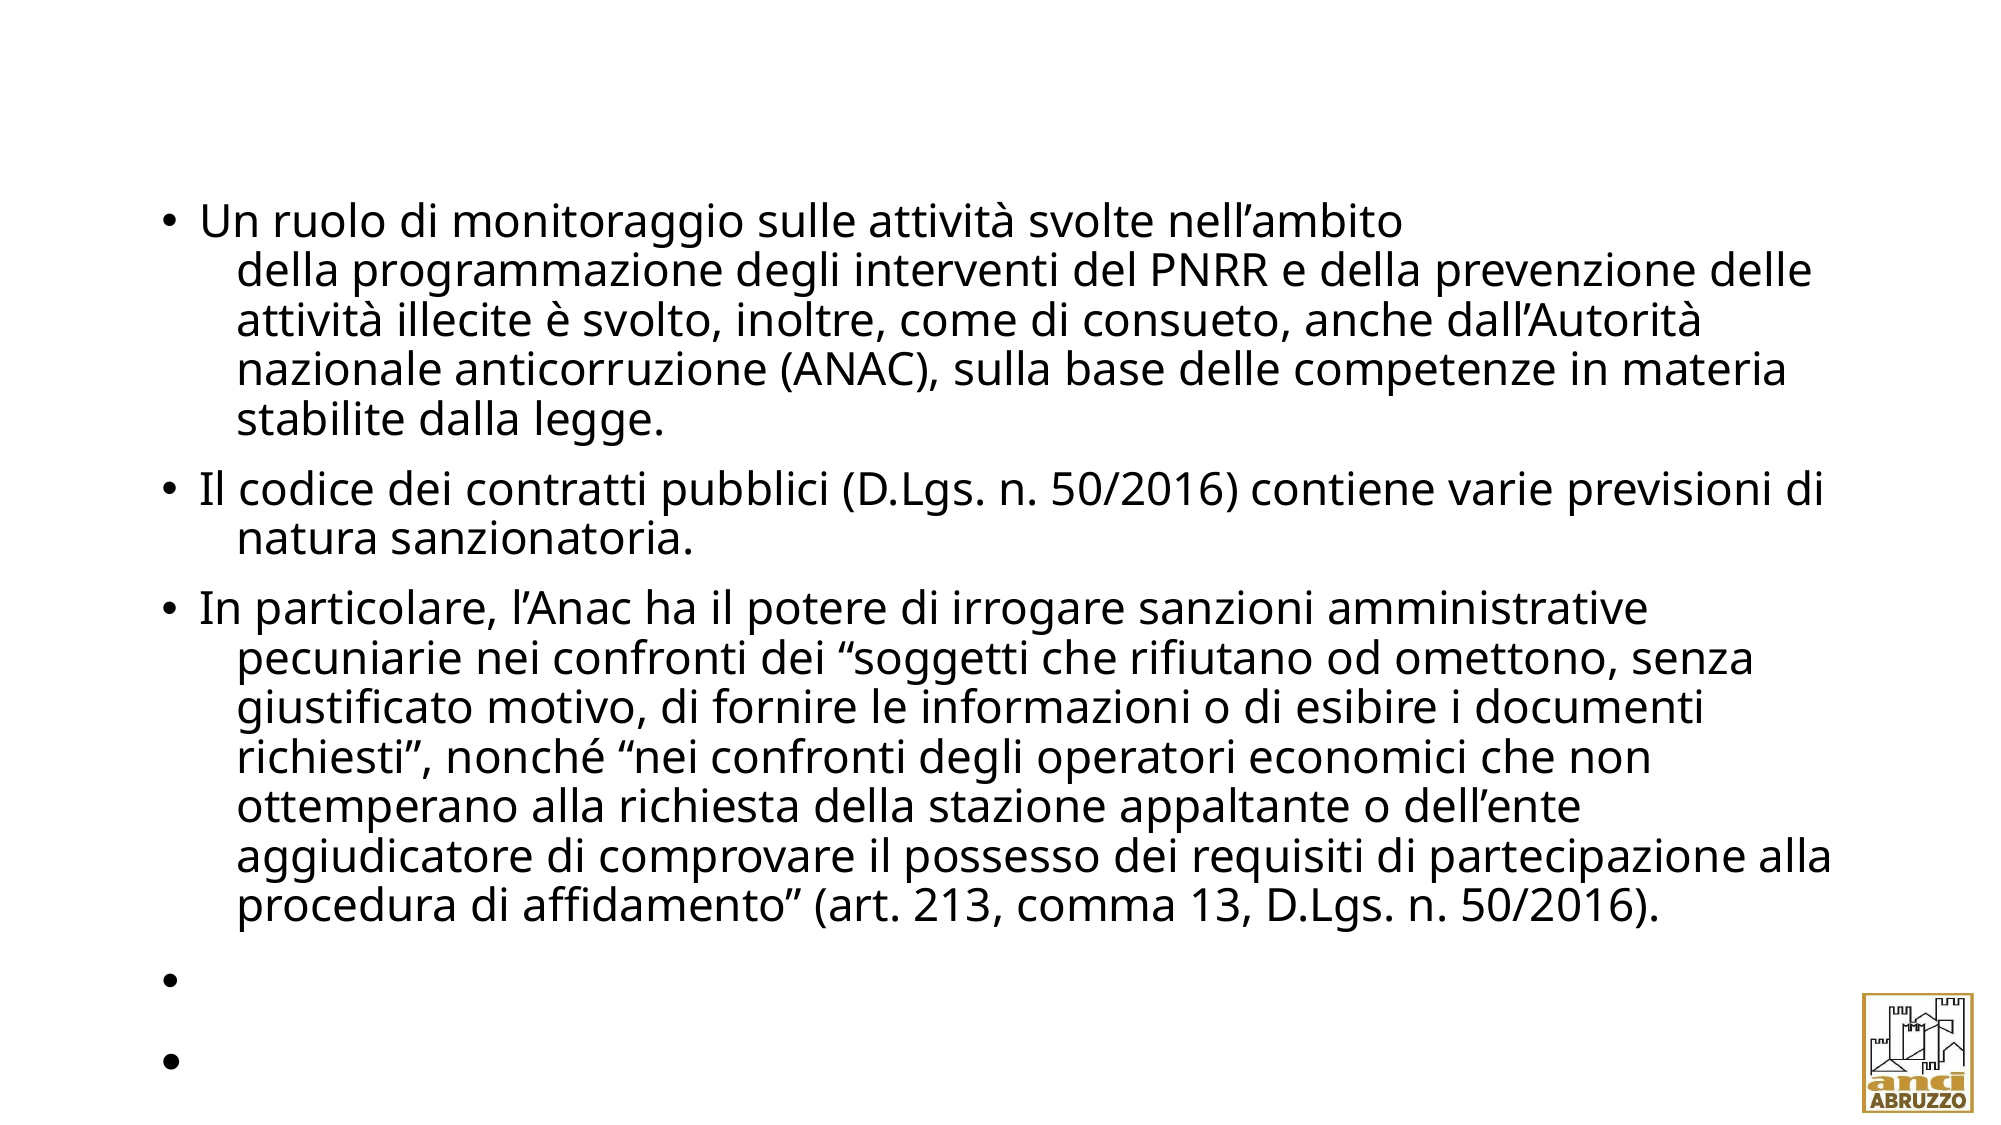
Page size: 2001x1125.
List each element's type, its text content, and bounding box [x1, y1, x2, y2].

list Un ruolo di monitoraggio sulle attività svolte nell’ambito della programmazione degli interventi del PNRR e della prevenzione delle attività illecite è svolto, inoltre, come di consueto, anche dall’Autorità nazionale anticorruzione (ANAC), sulla base delle competenze in materia stabilite dalla legge. Il codice dei contratti pubblici (D.Lgs. n. 50/2016) contiene varie previsioni di natura sanzionatoria. In particolare, l’Anac ha il potere di irrogare sanzioni amministrative pecuniarie nei confronti dei “soggetti che rifiutano od omettono, senza giustificato motivo, di fornire le informazioni o di esibire i documenti richiesti”, nonché “nei confronti degli operatori economici che non ottemperano alla richiesta della stazione appaltante o dell’ente aggiudicatore di comprovare il possesso dei requisiti di partecipazione alla procedura di affidamento” (art. 213, comma 13, D.Lgs. n. 50/2016). [146, 190, 1863, 1014]
